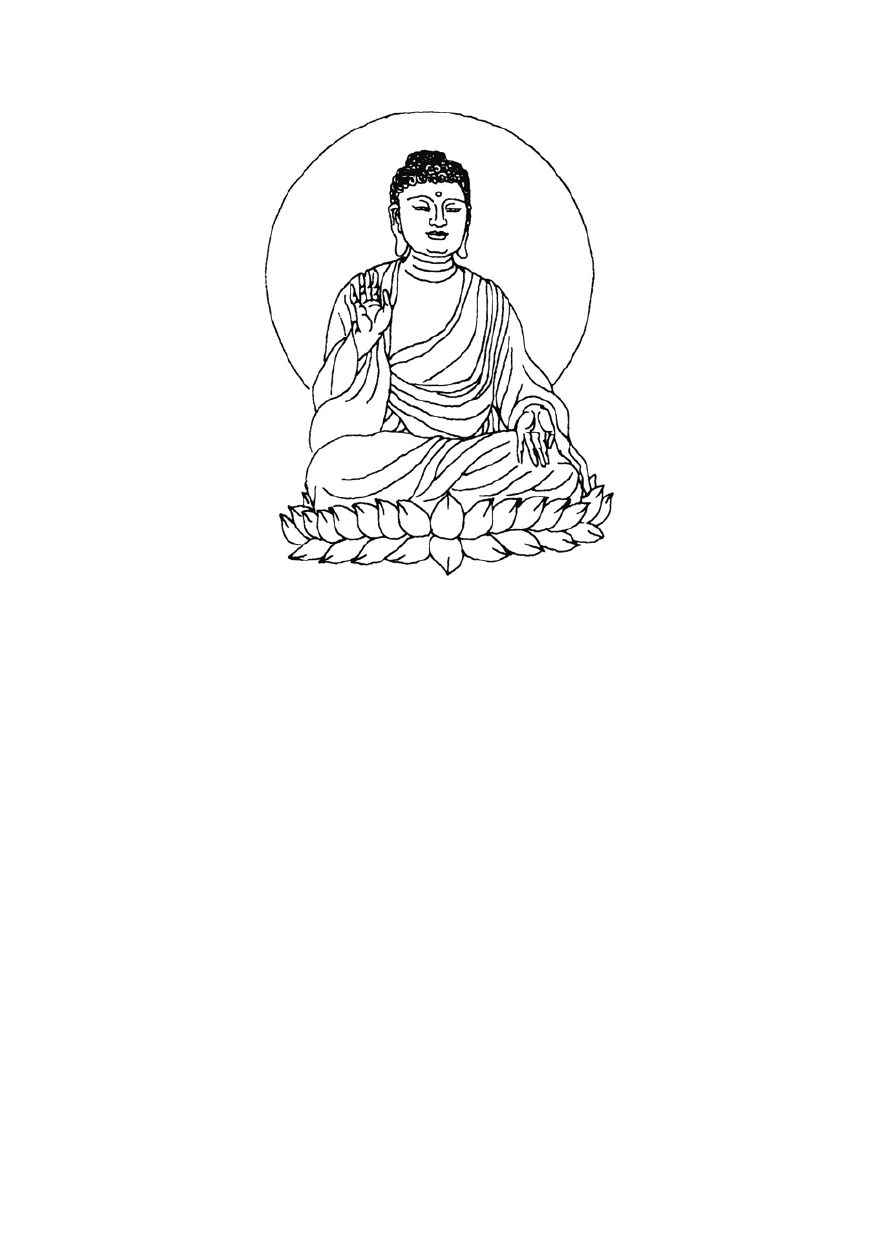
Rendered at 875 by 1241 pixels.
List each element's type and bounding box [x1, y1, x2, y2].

picture [240, 97, 635, 593]
